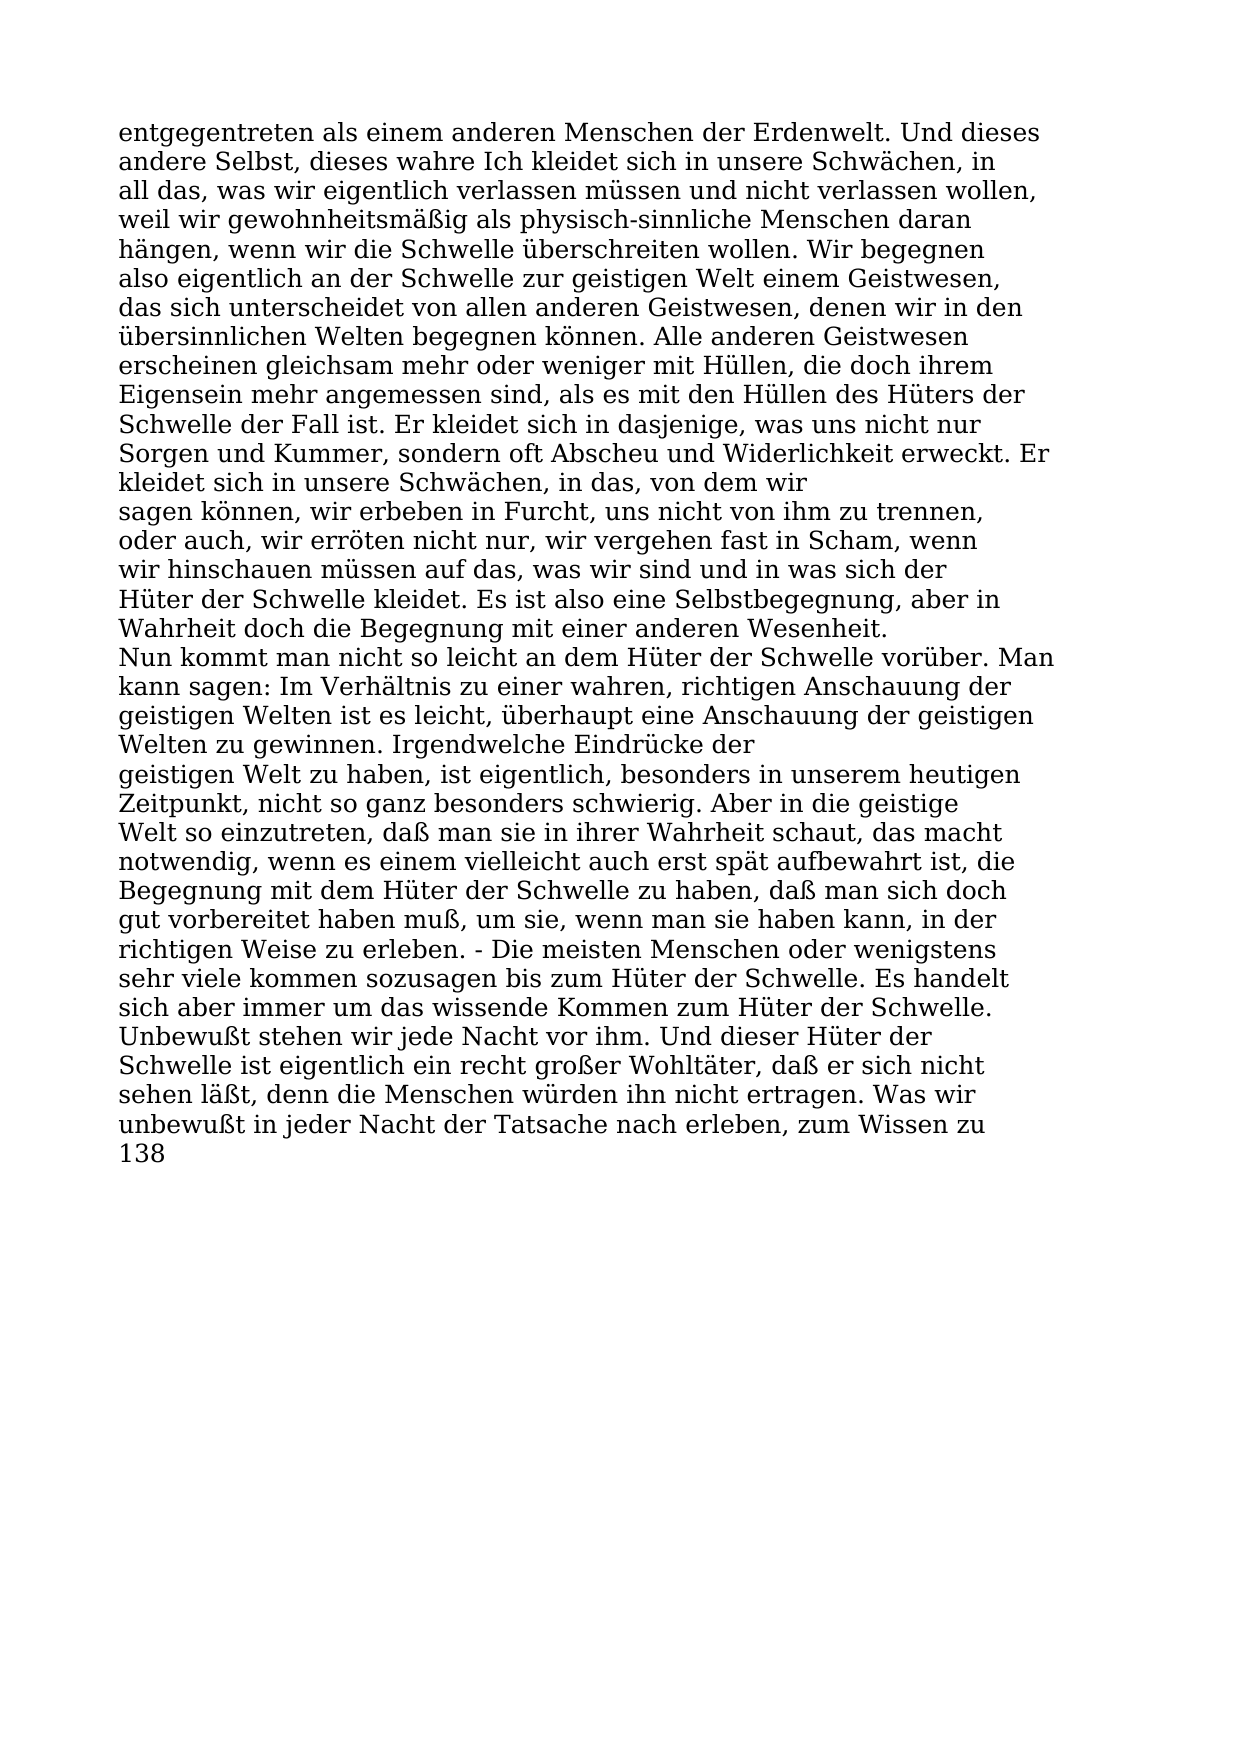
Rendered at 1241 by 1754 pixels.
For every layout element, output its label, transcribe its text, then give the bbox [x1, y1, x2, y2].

text geistigen Welt zu haben, ist eigentlich, besonders in unserem heutigen [118, 760, 1122, 789]
text richtigen Weise zu erleben. - Die meisten Menschen oder wenigstens [118, 935, 1122, 964]
text Nun kommt man nicht so leicht an dem Hüter der Schwelle vorüber. Man kann sagen: Im Verhältnis zu einer wahren, richtigen Anschauung der geistigen Welten ist es leicht, überhaupt eine Anschauung der geistigen Welten zu gewinnen. Irgendwelche Eindrücke der [118, 643, 1122, 760]
text Unbewußt stehen wir jede Nacht vor ihm. Und dieser Hüter der [118, 1022, 1122, 1051]
text oder auch, wir erröten nicht nur, wir vergehen fast in Scham, wenn [118, 526, 1122, 556]
text Sorgen und Kummer, sondern oft Abscheu und Widerlichkeit erweckt. Er kleidet sich in unsere Schwächen, in das, von dem wir [118, 439, 1122, 497]
text wir hinschauen müssen auf das, was wir sind und in was sich der [118, 556, 1122, 585]
text sagen können, wir erbeben in Furcht, uns nicht von ihm zu trennen, [118, 497, 1122, 526]
text Welt so einzutreten, daß man sie in ihrer Wahrheit schaut, das macht [118, 818, 1122, 847]
text sehen läßt, denn die Menschen würden ihn nicht ertragen. Was wir [118, 1081, 1122, 1110]
text weil wir gewohnheitsmäßig als physisch-sinnliche Menschen daran [118, 206, 1122, 235]
text Schwelle der Fall ist. Er kleidet sich in dasjenige, was uns nicht nur [118, 410, 1122, 439]
text all das, was wir eigentlich verlassen müssen und nicht verlassen wollen, [118, 176, 1122, 206]
text Wahrheit doch die Begegnung mit einer anderen Wesenheit. [118, 614, 1122, 643]
text Eigensein mehr angemessen sind, als es mit den Hüllen des Hüters der [118, 381, 1122, 410]
text Schwelle ist eigentlich ein recht großer Wohltäter, daß er sich nicht [118, 1051, 1122, 1081]
text Begegnung mit dem Hüter der Schwelle zu haben, daß man sich doch [118, 876, 1122, 906]
text erscheinen gleichsam mehr oder weniger mit Hüllen, die doch ihrem [118, 351, 1122, 381]
text übersinnlichen Welten begegnen können. Alle anderen Geistwesen [118, 322, 1122, 351]
text notwendig, wenn es einem vielleicht auch erst spät aufbewahrt ist, die [118, 847, 1122, 876]
text also eigentlich an der Schwelle zur geistigen Welt einem Geistwesen, [118, 264, 1122, 293]
text andere Selbst, dieses wahre Ich kleidet sich in unsere Schwächen, in [118, 147, 1122, 176]
text entgegentreten als einem anderen Menschen der Erdenwelt. Und dieses [118, 118, 1122, 147]
text unbewußt in jeder Nacht der Tatsache nach erleben, zum Wissen zu [118, 1110, 1122, 1139]
text sich aber immer um das wissende Kommen zum Hüter der Schwelle. [118, 993, 1122, 1022]
text 138 [118, 1139, 1122, 1168]
text hängen, wenn wir die Schwelle überschreiten wollen. Wir begegnen [118, 235, 1122, 264]
text das sich unterscheidet von allen anderen Geistwesen, denen wir in den [118, 293, 1122, 322]
text gut vorbereitet haben muß, um sie, wenn man sie haben kann, in der [118, 906, 1122, 935]
text Zeitpunkt, nicht so ganz besonders schwierig. Aber in die geistige [118, 789, 1122, 818]
text Hüter der Schwelle kleidet. Es ist also eine Selbstbegegnung, aber in [118, 585, 1122, 614]
text sehr viele kommen sozusagen bis zum Hüter der Schwelle. Es handelt [118, 964, 1122, 993]
